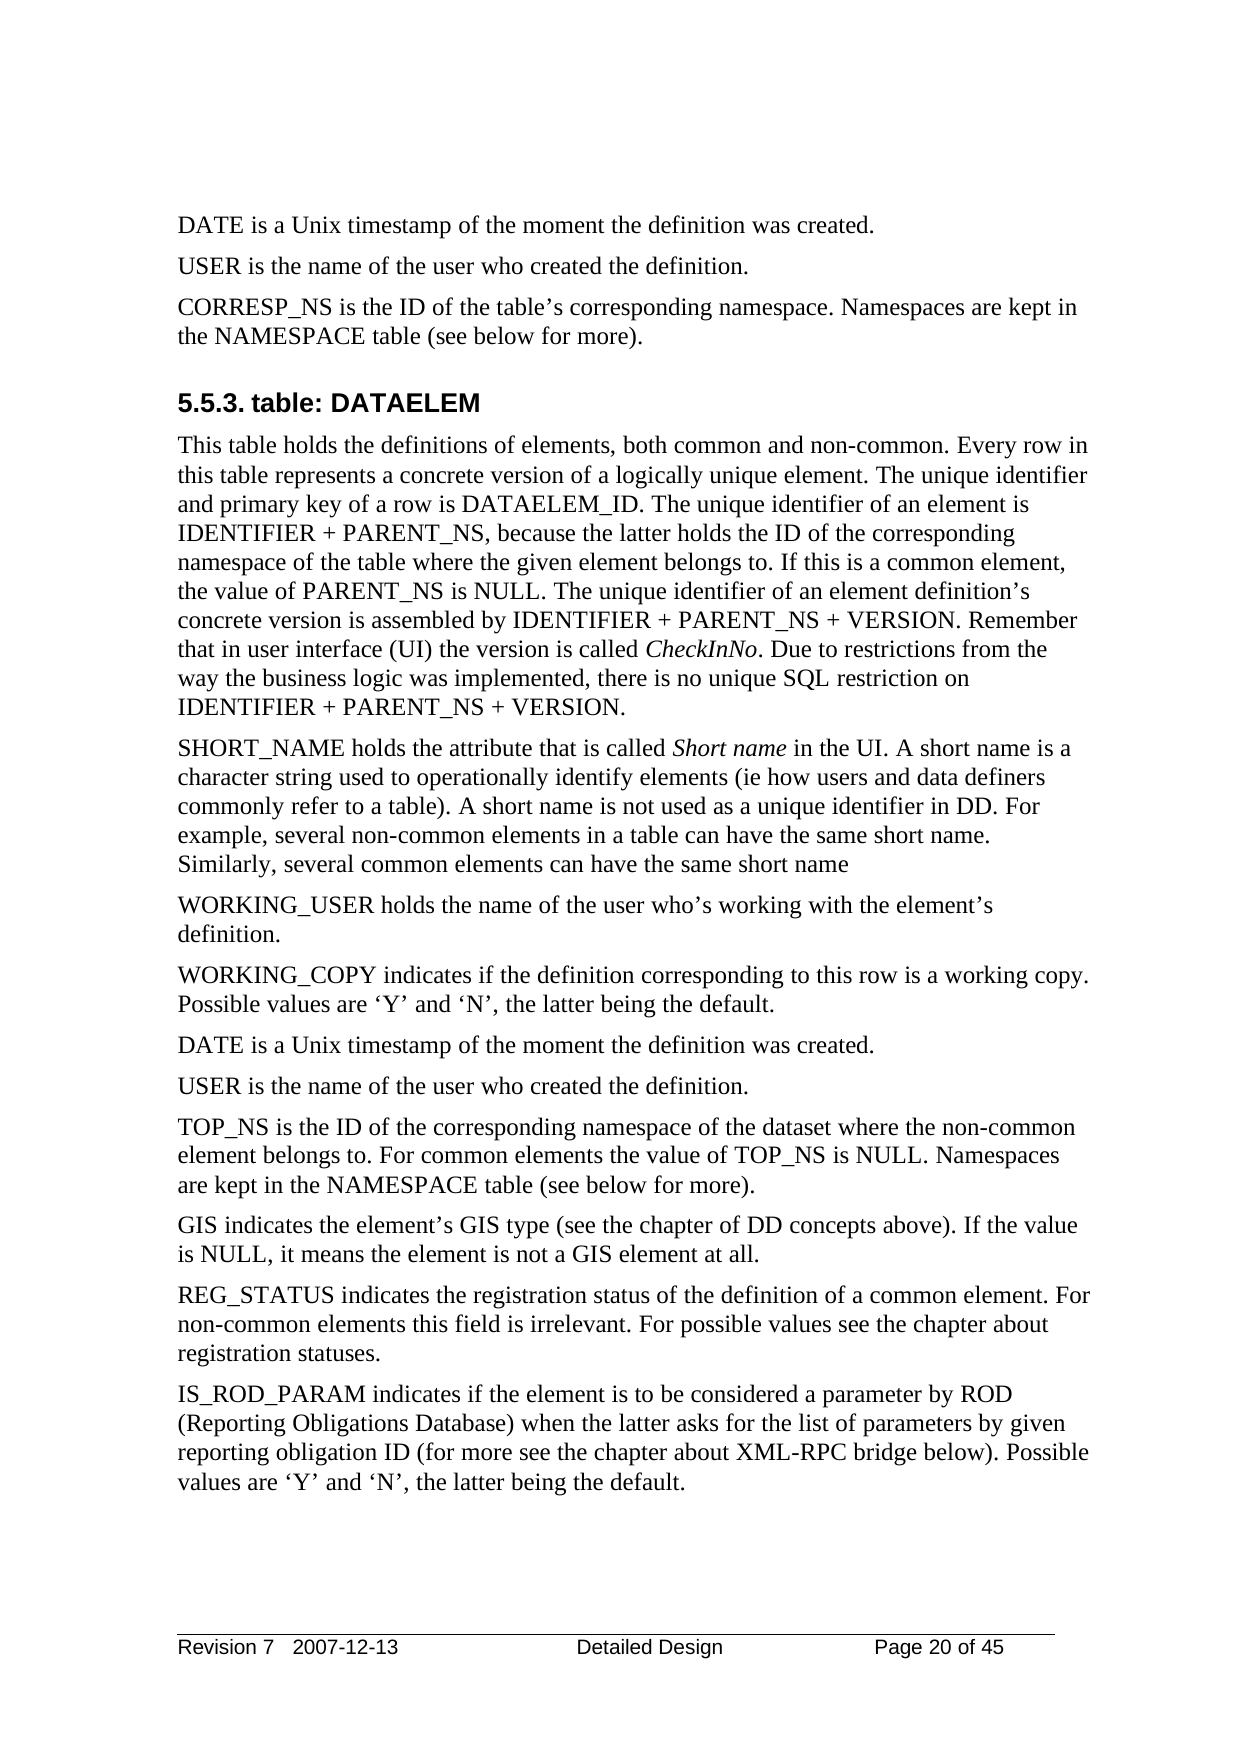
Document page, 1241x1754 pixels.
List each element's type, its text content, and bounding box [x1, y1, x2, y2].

text IS_ROD_PARAM indicates if the element is to be considered a parameter by ROD (Reporting Obligations Database) when the latter asks for the list of parameters by given reporting obligation ID (for more see the chapter about XML-RPC bridge below). Possible values are ‘Y’ and ‘N’, the latter being the default. [177, 1379, 1092, 1495]
text DATE is a Unix timestamp of the moment the definition was created. [177, 210, 1092, 239]
text USER is the name of the user who created the definition. [177, 1071, 1092, 1099]
text SHORT_NAME holds the attribute that is called Short name in the UI. A short name is a character string used to operationally identify elements (ie how users and data definers commonly refer to a table). A short name is not used as a unique identifier in DD. For example, several non-common elements in a table can have the same short name. Similarly, several common elements can have the same short name [177, 733, 1092, 878]
text REG_STATUS indicates the registration status of the definition of a common element. For non-common elements this field is irrelevant. For possible values see the chapter about registration statuses. [177, 1280, 1092, 1367]
subtitle table: DATAELEM [177, 387, 1092, 418]
text WORKING_USER holds the name of the user who’s working with the element’s definition. [177, 890, 1092, 948]
text CORRESP_NS is the ID of the table’s corresponding namespace. Namespaces are kept in the NAMESPACE table (see below for more). [177, 292, 1092, 350]
text DATE is a Unix timestamp of the moment the definition was created. [177, 1030, 1092, 1059]
text This table holds the definitions of elements, both common and non-common. Every row in this table represents a concrete version of a logically unique element. The unique identifier and primary key of a row is DATAELEM_ID. The unique identifier of an element is IDENTIFIER + PARENT_NS, because the latter holds the ID of the corresponding namespace of the table where the given element belongs to. If this is a common element, the value of PARENT_NS is NULL. The unique identifier of an element definition’s concrete version is assembled by IDENTIFIER + PARENT_NS + VERSION. Remember that in user interface (UI) the version is called CheckInNo. Due to restrictions from the way the business logic was implemented, there is no unique SQL restriction on IDENTIFIER + PARENT_NS + VERSION. [177, 430, 1092, 721]
text USER is the name of the user who created the definition. [177, 251, 1092, 280]
text WORKING_COPY indicates if the definition corresponding to this row is a working copy. Possible values are ‘Y’ and ‘N’, the latter being the default. [177, 960, 1092, 1018]
text GIS indicates the element’s GIS type (see the chapter of DD concepts above). If the value is NULL, it means the element is not a GIS element at all. [177, 1210, 1092, 1268]
text TOP_NS is the ID of the corresponding namespace of the dataset where the non-common element belongs to. For common elements the value of TOP_NS is NULL. Namespaces are kept in the NAMESPACE table (see below for more). [177, 1111, 1092, 1198]
